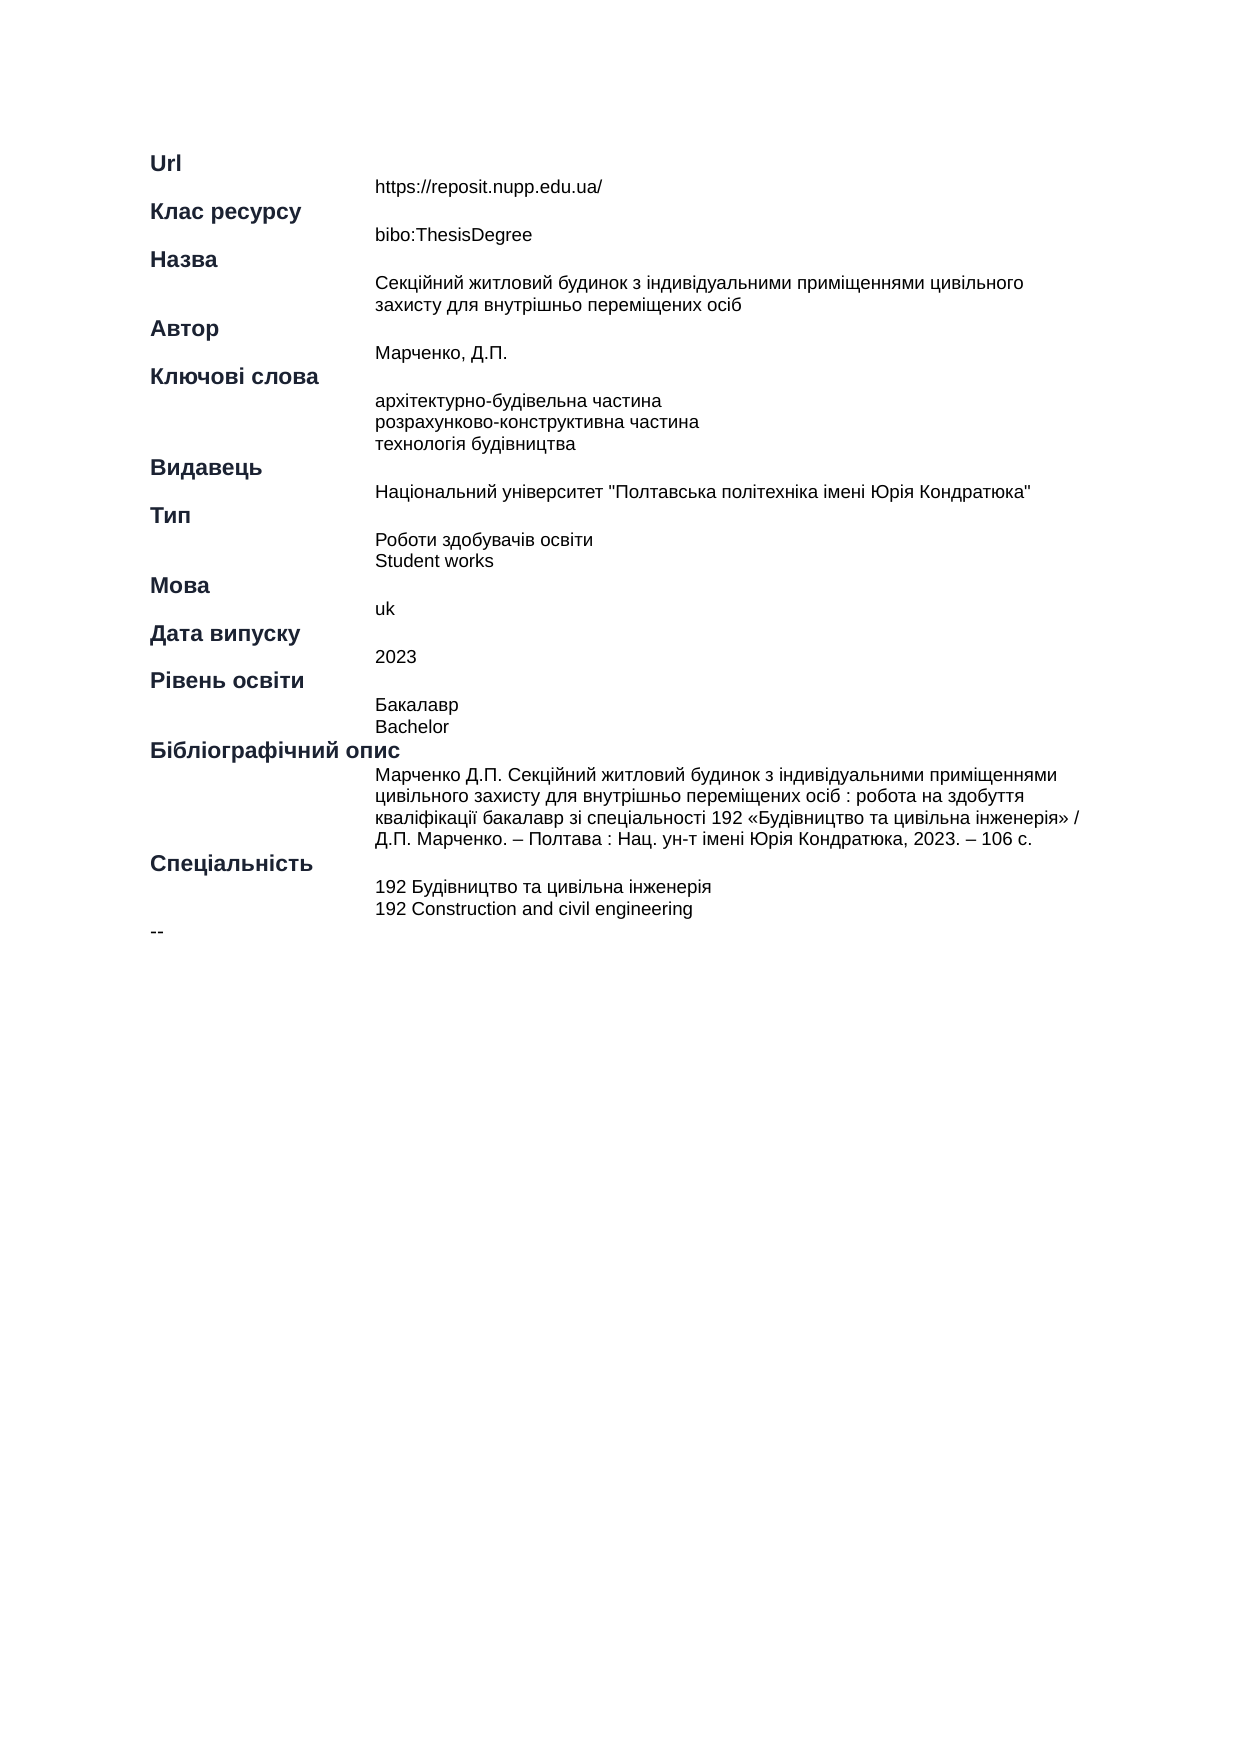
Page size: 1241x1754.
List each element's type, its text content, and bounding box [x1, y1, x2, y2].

text uk [375, 598, 1090, 619]
text Клас ресурсу [150, 198, 1090, 224]
text bibo:ThesisDegree [375, 224, 1090, 246]
text Student works [375, 550, 1090, 572]
text Рівень освіти [150, 667, 1090, 694]
text 2023 [375, 646, 1090, 667]
text 192 Будівництво та цивільна інженерія [375, 876, 1090, 897]
text Назва [150, 246, 1090, 272]
text Бібліографічний опис [150, 737, 1090, 763]
text Ключові слова [150, 363, 1090, 389]
text Спеціальність [150, 849, 1090, 876]
text Мова [150, 572, 1090, 598]
text Видавець [150, 454, 1090, 481]
text Бакалавр [375, 694, 1090, 715]
text Секційний житловий будинок з індивідуальними приміщеннями цивільного захисту для внутрішньо переміщених осіб [375, 272, 1090, 315]
text 192 Construction and civil engineering [375, 897, 1090, 919]
text Bachelor [375, 715, 1090, 737]
text Url [150, 150, 1090, 176]
text https://reposit.nupp.edu.ua/ [375, 176, 1090, 198]
text технологія будівництва [375, 433, 1090, 454]
text Автор [150, 315, 1090, 342]
text Марченко Д.П. Секційний житловий будинок з індивідуальними приміщеннями цивільного захисту для внутрішньо переміщених осіб : робота на здобуття кваліфікації бакалавр зі спеціальності 192 «Будівництво та цивільна інженерія» / Д.П. Марченко. – Полтава : Нац. ун-т імені Юрія Кондратюка, 2023. – 106 с. [375, 763, 1090, 849]
text Дата випуску [150, 619, 1090, 646]
text Марченко, Д.П. [375, 342, 1090, 363]
text Національний університет "Полтавська політехніка імені Юрія Кондратюка" [375, 481, 1090, 502]
text Роботи здобувачів освіти [375, 528, 1090, 550]
text Тип [150, 502, 1090, 528]
text архітектурно-будівельна частина [375, 389, 1090, 411]
text розрахунково-конструктивна частина [375, 411, 1090, 433]
text -- [150, 919, 1090, 943]
